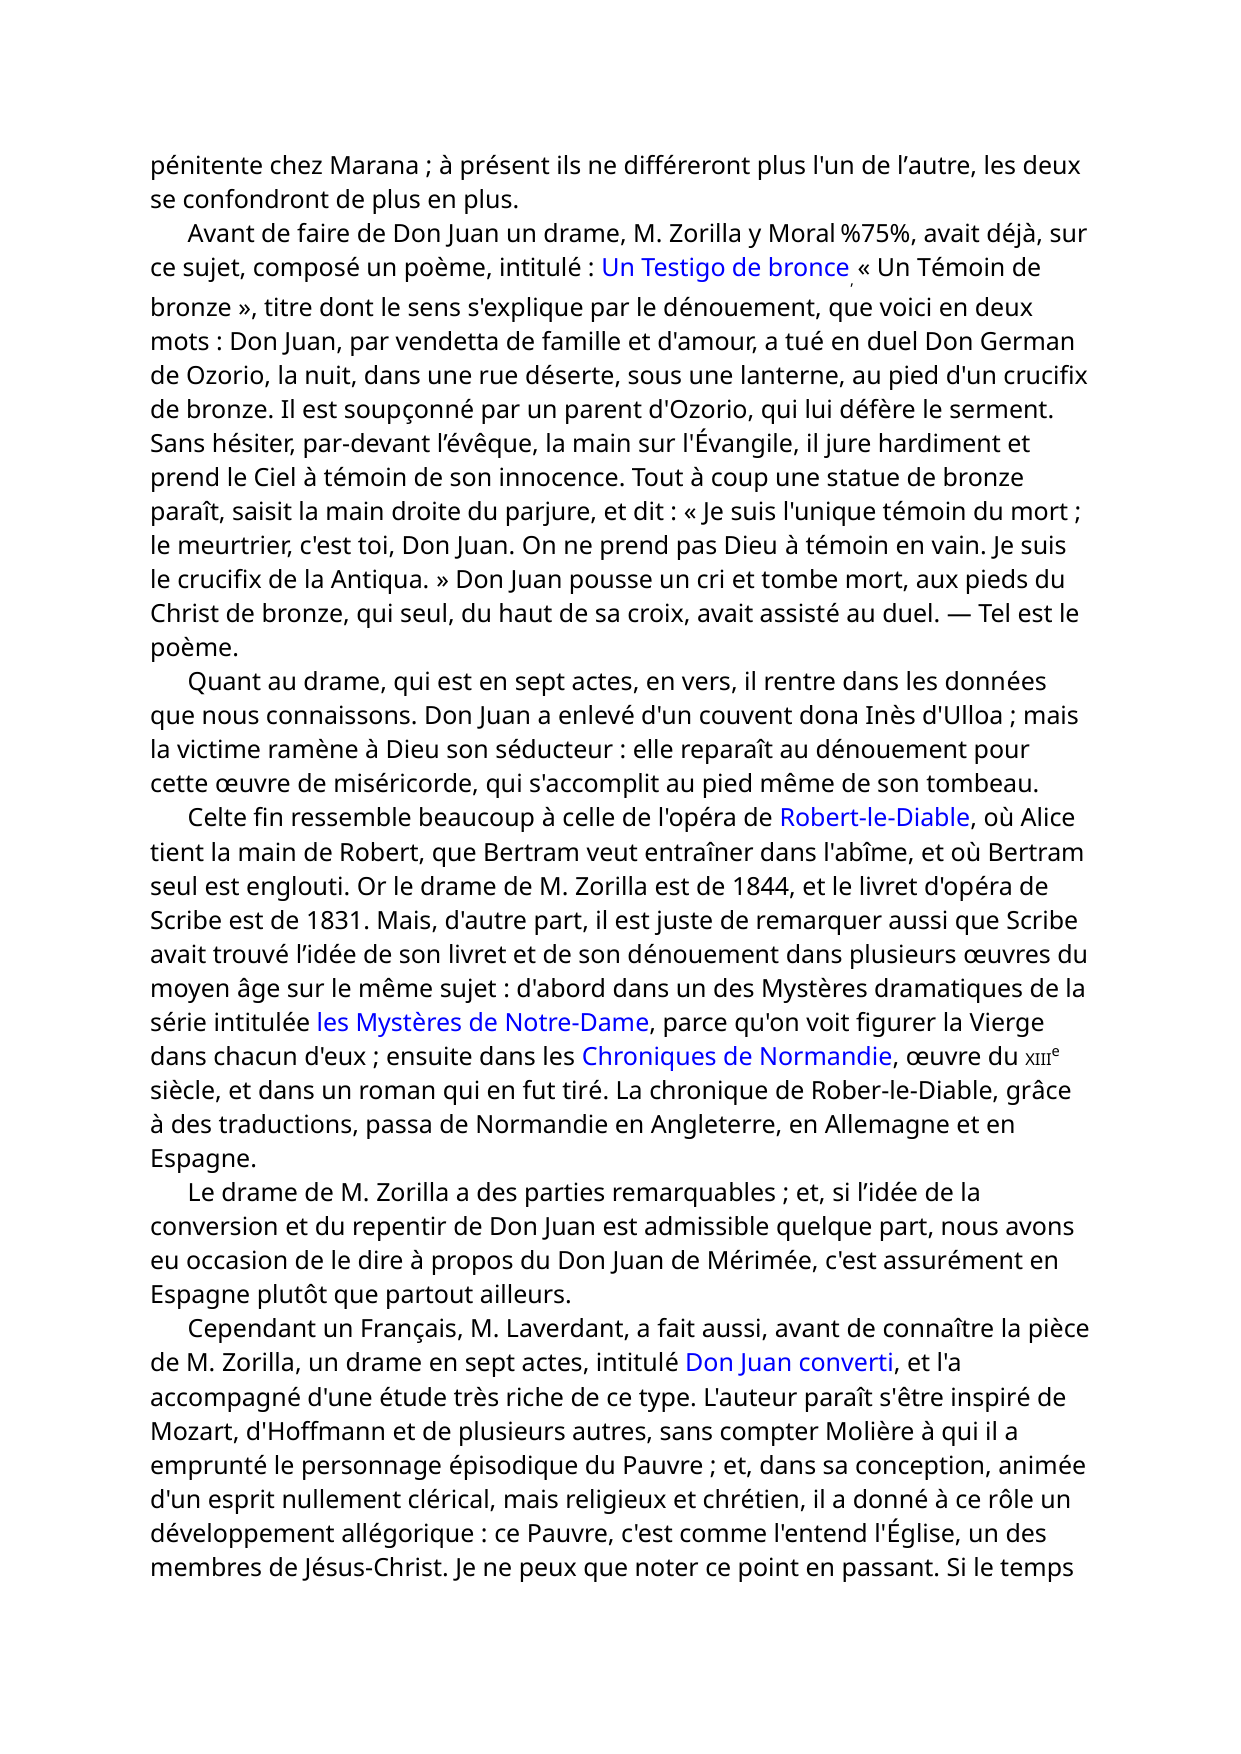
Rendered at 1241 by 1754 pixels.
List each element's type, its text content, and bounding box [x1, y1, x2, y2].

text Avant de faire de Don Juan un drame, M. Zorilla y Moral %75%, avait déjà, sur ce sujet, composé un poème, intitulé : Un Testigo de bronce, « Un Témoin de bronze », titre dont le sens s'explique par le dénouement, que voici en deux mots : Don Juan, par vendetta de famille et d'amour, a tué en duel Don German de Ozorio, la nuit, dans une rue déserte, sous une lanterne, au pied d'un crucifix de bronze. Il est soupçonné par un parent d'Ozorio, qui lui défère le serment. Sans hésiter, par-devant l’évêque, la main sur l'Évangile, il jure hardiment et prend le Ciel à témoin de son innocence. Tout à coup une statue de bronze paraît, saisit la main droite du parjure, et dit : « Je suis l'unique témoin du mort ; le meurtrier, c'est toi, Don Juan. On ne prend pas Dieu à témoin en vain. Je suis le cru­cifix de la Antiqua. » Don Juan pousse un cri et tombe mort, aux pieds du Christ de bronze, qui seul, du haut de sa croix, avait assisté au duel. — Tel est le poème. [150, 216, 1091, 664]
text Celte fin ressemble beaucoup à celle de l'opéra de Robert-le-Diable, où Alice tient la main de Robert, que Bertram veut entraîner dans l'abîme, et où Bertram seul est englouti. Or le drame de M. Zorilla est de 1844, et le livret d'opéra de Scribe est de 1831. Mais, d'autre part, il est juste de remarquer aussi que Scribe avait trouvé l’idée de son livret et de son dénouement dans plusieurs œuvres du moyen âge sur le même sujet : d'abord dans un des Mystères dramatiques de la série inti­tulée les Mystères de Notre-Dame, parce qu'on voit figurer la Vierge dans chacun d'eux ; ensuite dans les Chroniques de Normandie, œuvre du xiiie siècle, et dans un roman qui en fut tiré. La chronique de Rober-le-Diable, grâce à des traductions, passa de Normandie en Angleterre, en Allemagne et en Espagne. [150, 800, 1091, 1175]
text Quant au drame, qui est en sept actes, en vers, il rentre dans les données que nous connaissons. Don Juan a enlevé d'un couvent dona Inès d'Ulloa ; mais la victime ramène à Dieu son séducteur : elle reparaît au dénouement pour cette œuvre de miséricorde, qui s'accomplit au pied même de son tombeau. [150, 664, 1091, 800]
text pénitente chez Marana ; à présent ils ne diffé­reront plus l'un de l’autre, les deux se confondront de plus en plus. [150, 148, 1091, 216]
text Le drame de M. Zorilla a des parties remarqua­bles ; et, si l’idée de la conversion et du repentir de Don Juan est admissible quelque part, nous avons eu occasion de le dire à propos du Don Juan de Mérimée, c'est assurément en Espagne plutôt que partout ailleurs. [150, 1175, 1091, 1311]
text Cependant un Français, M. Laverdant, a fait aussi, avant de connaître la pièce de M. Zorilla, un drame en sept actes, intitulé Don Juan converti, et l'a accompagné d'une étude très riche de ce type. L'auteur paraît s'être inspiré de Mozart, d'Hoff­mann et de plusieurs autres, sans compter Mo­lière à qui il a emprunté le personnage épisodique du Pauvre ; et, dans sa conception, animée d'un esprit nullement clérical, mais religieux et chré­tien, il a donné à ce rôle un développement allégo­rique : ce Pauvre, c'est comme l'entend l'Église, un des membres de Jésus-Christ. Je ne peux que noter ce point en passant. Si le temps [150, 1311, 1091, 1583]
